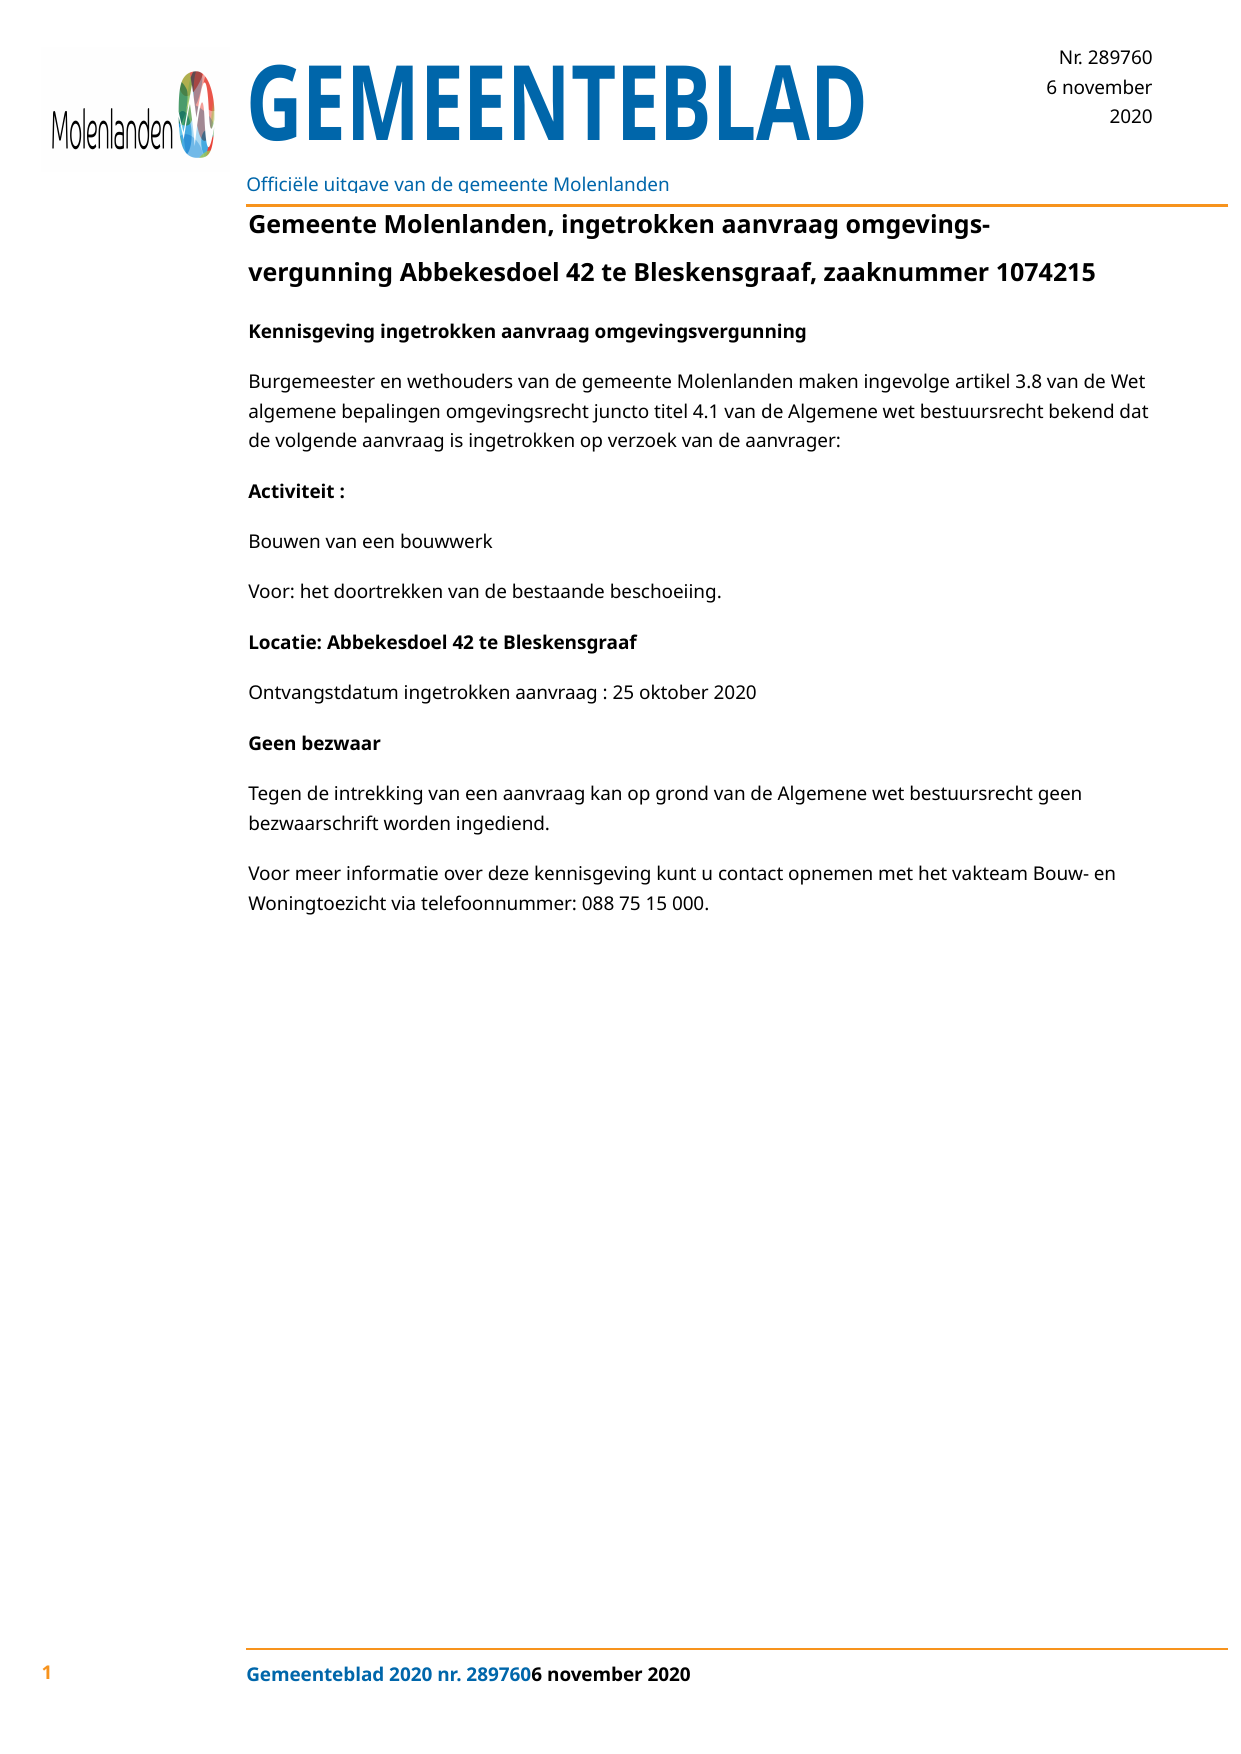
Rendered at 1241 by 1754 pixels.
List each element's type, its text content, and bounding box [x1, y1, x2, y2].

text Geen bezwaar [248, 730, 1152, 756]
text Locatie: Abbekesdoel 42 te Bleskensgraaf [248, 629, 1152, 655]
text Voor: het doortrekken van de bestaande beschoeiing. [248, 579, 1152, 604]
text Burgemeester en wethouders van de gemeente Molenlanden maken ingevolge artikel 3.8 van de Wet algemene bepalingen omgevingsrecht juncto titel 4.1 van de Algemene wet bestuursrecht bekend dat de volgende aanvraag is ingetrokken op verzoek van de aanvrager: [248, 368, 1152, 453]
picture [41, 47, 231, 172]
text Kennisgeving ingetrokken aanvraag omgevingsvergunning [248, 318, 1152, 344]
text Gemeente Molenlanden, ingetrokken aanvraag omgevings-vergunning Abbekesdoel 42 te Bleskensgraaf, zaaknummer 1074215 [248, 207, 1152, 288]
text Ontvangstdatum ingetrokken aanvraag : 25 oktober 2020 [248, 679, 1152, 705]
text Voor meer informatie over deze kennisgeving kunt u contact opnemen met het vakteam Bouw- en Woningtoezicht via telefoonnummer: 088 75 15 000. [248, 860, 1152, 916]
text Activiteit : [248, 478, 1152, 504]
text Bouwen van een bouwwerk [248, 528, 1152, 554]
text Tegen de intrekking van een aanvraag kan op grond van de Algemene wet bestuursrecht geen bezwaarschrift worden ingediend. [248, 780, 1152, 836]
